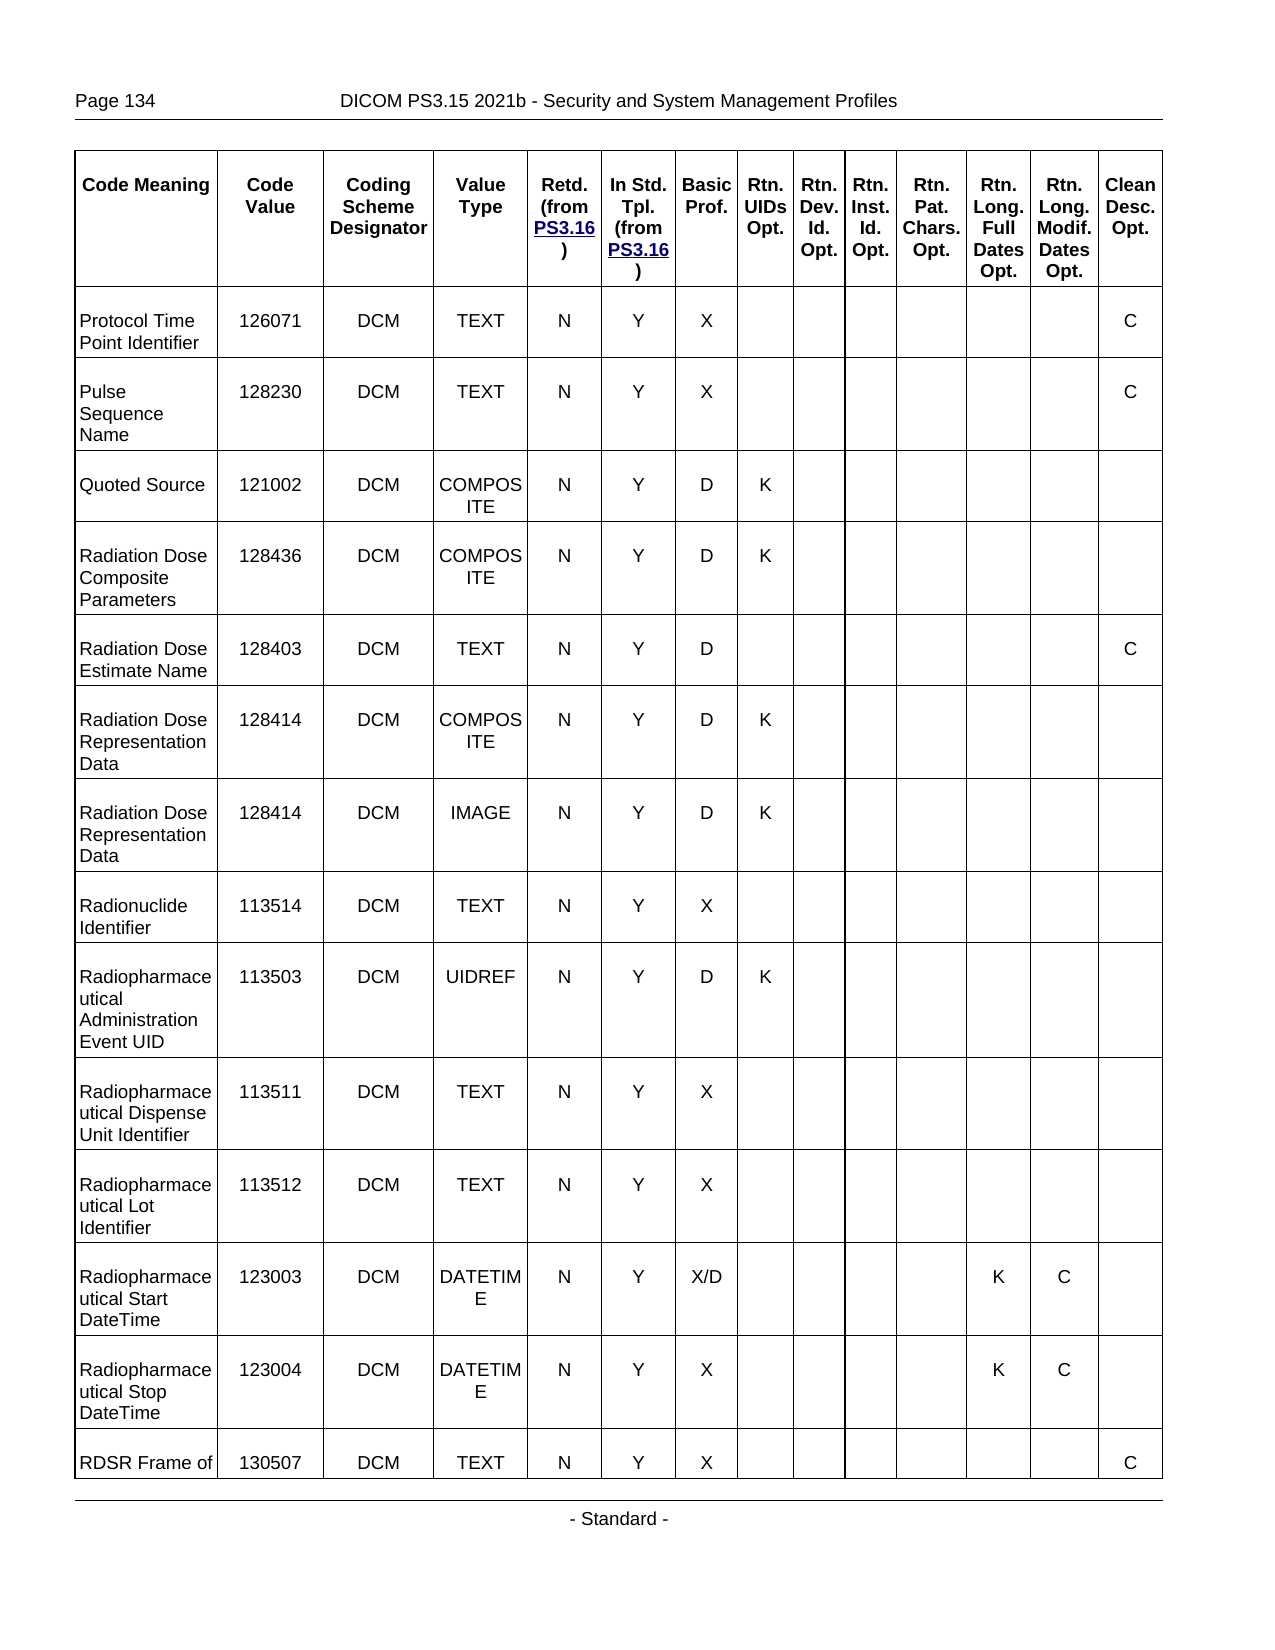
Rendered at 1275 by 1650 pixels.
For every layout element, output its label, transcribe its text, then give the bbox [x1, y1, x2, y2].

table_cell [897, 1429, 966, 1477]
table_header Rtn. Long. Modif. Dates Opt. [1031, 151, 1098, 286]
table_header Rtn. Long. Full Dates Opt. [967, 151, 1030, 286]
table_cell DCM [324, 1429, 433, 1477]
table_cell [967, 522, 1030, 614]
table_header Rtn. Pat. Chars. Opt. [897, 151, 966, 286]
table_cell TEXT [434, 358, 527, 450]
table_cell D [676, 522, 737, 614]
table_cell Y [602, 358, 675, 450]
table_cell C [1099, 615, 1162, 685]
table_cell [794, 1150, 844, 1242]
table_cell DCM [324, 779, 433, 871]
table_cell Radiation Dose Representation Data [76, 779, 217, 871]
table_cell [1099, 943, 1162, 1057]
table_cell [1031, 615, 1098, 685]
table_header Retd. (from PS3.16) [528, 151, 601, 286]
table_cell Radiopharmaceutical Administration Event UID [76, 943, 217, 1057]
table_cell N [528, 615, 601, 685]
table_cell D [676, 451, 737, 521]
table_cell DATETIME [434, 1243, 527, 1335]
table_cell [897, 686, 966, 778]
table_cell Y [602, 287, 675, 357]
table_cell X [676, 358, 737, 450]
table_cell 113514 [218, 872, 323, 942]
table_cell 121002 [218, 451, 323, 521]
table_cell Radiation Dose Estimate Name [76, 615, 217, 685]
table_cell N [528, 872, 601, 942]
table_cell TEXT [434, 872, 527, 942]
table_cell [897, 1058, 966, 1149]
table_cell [794, 1336, 844, 1428]
table_cell [1031, 451, 1098, 521]
table_header Code Meaning [76, 151, 217, 286]
table_cell [1031, 1150, 1098, 1242]
table_header In Std. Tpl. (from PS3.16) [602, 151, 675, 286]
table_cell [738, 287, 793, 357]
table_cell [738, 615, 793, 685]
table_cell DCM [324, 522, 433, 614]
table_cell Radiopharmaceutical Dispense Unit Identifier [76, 1058, 217, 1149]
table_cell Radiation Dose Representation Data [76, 686, 217, 778]
table_cell Y [602, 451, 675, 521]
table_cell K [738, 522, 793, 614]
table_cell [794, 287, 844, 357]
table_cell [967, 779, 1030, 871]
table_cell [897, 451, 966, 521]
table_cell COMPOSITE [434, 522, 527, 614]
table_cell [1099, 1150, 1162, 1242]
table_cell [738, 1058, 793, 1149]
table_cell [794, 451, 844, 521]
table_cell [846, 358, 896, 450]
table_cell [846, 1336, 896, 1428]
table_cell K [738, 779, 793, 871]
table_cell K [967, 1243, 1030, 1335]
table_cell [1031, 872, 1098, 942]
table_cell [897, 1243, 966, 1335]
table_cell Radiation Dose Composite Parameters [76, 522, 217, 614]
table_cell [846, 1429, 896, 1477]
table_cell [897, 943, 966, 1057]
table_cell C [1031, 1243, 1098, 1335]
table_cell X [676, 287, 737, 357]
table_cell IMAGE [434, 779, 527, 871]
table_cell N [528, 1243, 601, 1335]
table_cell Y [602, 1336, 675, 1428]
table_cell DCM [324, 287, 433, 357]
table_cell COMPOSITE [434, 686, 527, 778]
table_header Basic Prof. [676, 151, 737, 286]
table_cell 128403 [218, 615, 323, 685]
table_cell DCM [324, 1336, 433, 1428]
table_cell X [676, 1429, 737, 1477]
table_cell [1099, 451, 1162, 521]
table_cell N [528, 779, 601, 871]
table_cell Y [602, 615, 675, 685]
table_cell [846, 872, 896, 942]
table_cell Pulse Sequence Name [76, 358, 217, 450]
table_cell N [528, 1336, 601, 1428]
table_cell Y [602, 1058, 675, 1149]
table_cell [738, 872, 793, 942]
table_header Rtn. Dev. Id. Opt. [794, 151, 844, 286]
table_cell Quoted Source [76, 451, 217, 521]
table_cell [794, 1243, 844, 1335]
table_cell [794, 779, 844, 871]
table_cell Y [602, 943, 675, 1057]
table_cell 128414 [218, 779, 323, 871]
table_cell K [967, 1336, 1030, 1428]
table_cell [967, 943, 1030, 1057]
table_cell N [528, 943, 601, 1057]
table_cell Protocol Time Point Identifier [76, 287, 217, 357]
table_cell D [676, 779, 737, 871]
table_cell [967, 615, 1030, 685]
table_header Clean Desc. Opt. [1099, 151, 1162, 286]
table_cell Y [602, 1150, 675, 1242]
table_cell [738, 1429, 793, 1477]
table_cell [897, 872, 966, 942]
table_header Value Type [434, 151, 527, 286]
table_cell DCM [324, 943, 433, 1057]
table_cell [1031, 943, 1098, 1057]
table_cell N [528, 358, 601, 450]
table_cell DCM [324, 1243, 433, 1335]
table_cell K [738, 451, 793, 521]
table_cell [794, 522, 844, 614]
table_cell [846, 1243, 896, 1335]
table_cell C [1099, 1429, 1162, 1477]
table_cell K [738, 943, 793, 1057]
table_cell [967, 1429, 1030, 1477]
table_cell COMPOSITE [434, 451, 527, 521]
table_cell [897, 358, 966, 450]
table_cell Radiopharmaceutical Stop DateTime [76, 1336, 217, 1428]
table_cell [967, 451, 1030, 521]
table_cell X [676, 872, 737, 942]
table_cell [967, 872, 1030, 942]
table_cell [1099, 686, 1162, 778]
table_cell [846, 779, 896, 871]
table_cell [738, 358, 793, 450]
table_cell TEXT [434, 1429, 527, 1477]
table_cell [846, 522, 896, 614]
table_cell C [1031, 1336, 1098, 1428]
table_cell [794, 615, 844, 685]
table_cell [846, 615, 896, 685]
table_cell [846, 943, 896, 1057]
table_cell 123004 [218, 1336, 323, 1428]
table_cell Radiopharmaceutical Lot Identifier [76, 1150, 217, 1242]
table_cell DCM [324, 358, 433, 450]
table_cell [1099, 522, 1162, 614]
table_cell X [676, 1150, 737, 1242]
table_header Coding Scheme Designator [324, 151, 433, 286]
table_cell [846, 1058, 896, 1149]
table_cell Y [602, 686, 675, 778]
table_cell [738, 1336, 793, 1428]
table_cell [967, 287, 1030, 357]
table_cell N [528, 686, 601, 778]
table_cell TEXT [434, 1058, 527, 1149]
table_cell D [676, 686, 737, 778]
table_cell Y [602, 1429, 675, 1477]
table_cell [897, 1336, 966, 1428]
table_cell Radionuclide Identifier [76, 872, 217, 942]
table_cell [846, 451, 896, 521]
table_cell [846, 287, 896, 357]
table_cell DCM [324, 615, 433, 685]
table_cell N [528, 1058, 601, 1149]
table_cell [1031, 358, 1098, 450]
table_cell [1031, 1429, 1098, 1477]
table_cell DATETIME [434, 1336, 527, 1428]
table_cell [967, 358, 1030, 450]
table_cell [897, 522, 966, 614]
table_cell [738, 1243, 793, 1335]
table_cell TEXT [434, 287, 527, 357]
table_cell [1031, 779, 1098, 871]
table_cell DCM [324, 872, 433, 942]
table_cell N [528, 1429, 601, 1477]
table_cell D [676, 943, 737, 1057]
table_cell [897, 1150, 966, 1242]
table_cell 113512 [218, 1150, 323, 1242]
table_cell 128414 [218, 686, 323, 778]
table_header Code Value [218, 151, 323, 286]
table_cell 123003 [218, 1243, 323, 1335]
table_cell DCM [324, 686, 433, 778]
table_cell [1031, 686, 1098, 778]
table_cell [794, 872, 844, 942]
table_cell N [528, 451, 601, 521]
table_cell [967, 1150, 1030, 1242]
table_cell 128230 [218, 358, 323, 450]
table_cell Y [602, 522, 675, 614]
table_cell K [738, 686, 793, 778]
table_cell [1099, 872, 1162, 942]
table_cell [897, 615, 966, 685]
table_cell Y [602, 779, 675, 871]
table_cell [1099, 1336, 1162, 1428]
table_cell 113511 [218, 1058, 323, 1149]
table_cell UIDREF [434, 943, 527, 1057]
table_cell [1099, 1058, 1162, 1149]
table_cell C [1099, 358, 1162, 450]
table_cell DCM [324, 451, 433, 521]
table_cell [794, 1058, 844, 1149]
table_cell 128436 [218, 522, 323, 614]
table_cell DCM [324, 1058, 433, 1149]
table_cell 126071 [218, 287, 323, 357]
table_cell [794, 1429, 844, 1477]
table_cell 113503 [218, 943, 323, 1057]
table_cell [794, 686, 844, 778]
table_cell [794, 943, 844, 1057]
table_cell X/D [676, 1243, 737, 1335]
table_cell Radiopharmaceutical Start DateTime [76, 1243, 217, 1335]
table_cell [1099, 779, 1162, 871]
table_cell [846, 686, 896, 778]
table_cell [967, 1058, 1030, 1149]
table_cell [897, 779, 966, 871]
table_cell Y [602, 1243, 675, 1335]
table_cell RDSR Frame of [76, 1429, 217, 1477]
table_header Rtn. Inst. Id. Opt. [846, 151, 896, 286]
table_cell [1031, 287, 1098, 357]
table_cell [1099, 1243, 1162, 1335]
table_cell N [528, 1150, 601, 1242]
table_cell [1031, 522, 1098, 614]
table_cell [967, 686, 1030, 778]
table_cell N [528, 522, 601, 614]
table_cell TEXT [434, 1150, 527, 1242]
table_cell [738, 1150, 793, 1242]
table_cell C [1099, 287, 1162, 357]
table_cell [794, 358, 844, 450]
table_cell N [528, 287, 601, 357]
table_cell [897, 287, 966, 357]
table_cell D [676, 615, 737, 685]
table_cell X [676, 1336, 737, 1428]
table_cell [846, 1150, 896, 1242]
table_cell DCM [324, 1150, 433, 1242]
table_header Rtn. UIDs Opt. [738, 151, 793, 286]
table_cell X [676, 1058, 737, 1149]
table_cell 130507 [218, 1429, 323, 1477]
table_cell [1031, 1058, 1098, 1149]
table_cell Y [602, 872, 675, 942]
table_cell TEXT [434, 615, 527, 685]
